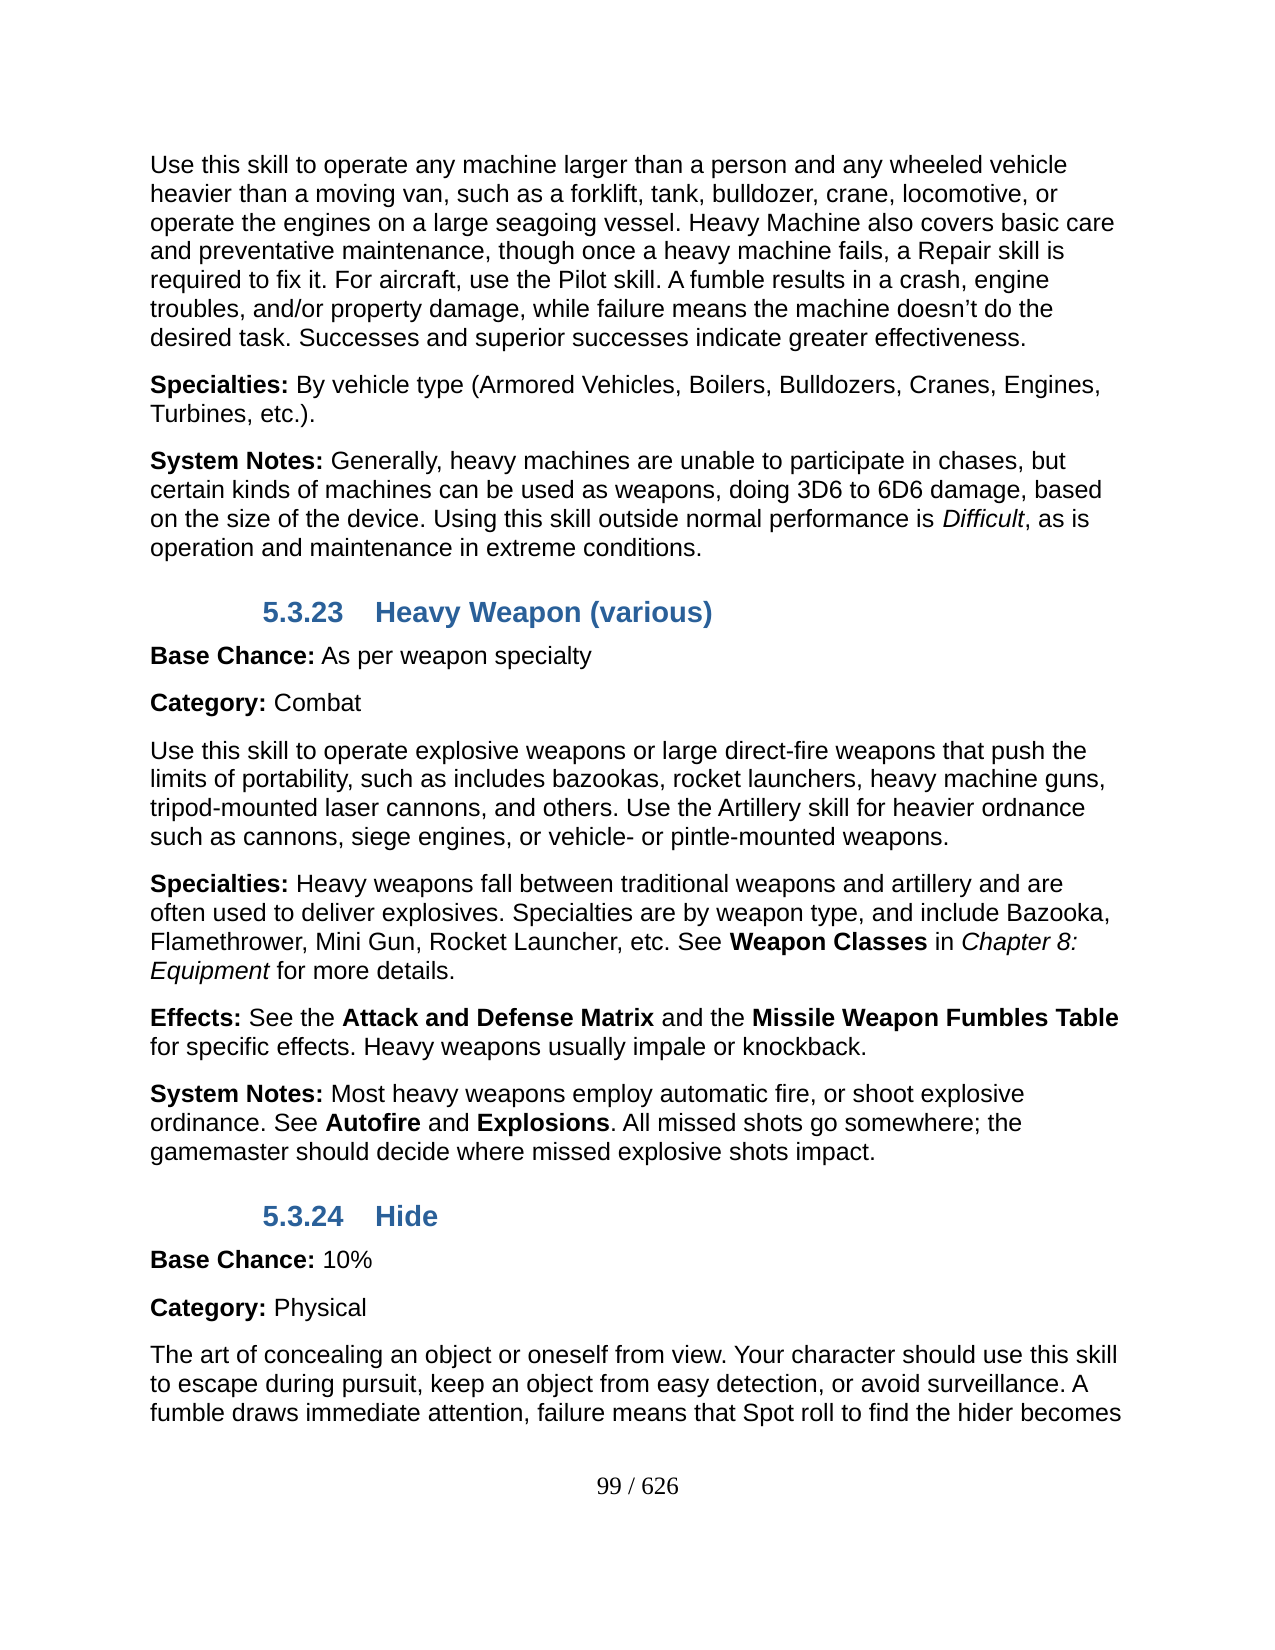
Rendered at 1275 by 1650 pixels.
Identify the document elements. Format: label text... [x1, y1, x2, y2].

text Effects: See the Attack and Defense Matrix and the Missile Weapon Fumbles Table for specific effects. Heavy weapons usually impale or knockback. [150, 1003, 1125, 1061]
text Base Chance: As per weapon specialty [150, 641, 1125, 669]
text Use this skill to operate explosive weapons or large direct-fire weapons that push the limits of portability, such as includes bazookas, rocket launchers, heavy machine guns, tripod-mounted laser cannons, and others. Use the Artillery skill for heavier ordnance such as cannons, siege engines, or vehicle- or pintle-mounted weapons. [150, 736, 1125, 851]
text Category: Combat [150, 688, 1125, 717]
text System Notes: Most heavy weapons employ automatic fire, or shoot explosive ordinance. See Autofire and Explosions. All missed shots go somewhere; the gamemaster should decide where missed explosive shots impact. [150, 1079, 1125, 1166]
text Specialties: By vehicle type (Armored Vehicles, Boilers, Bulldozers, Cranes, Engines, Turbines, etc.). [150, 370, 1125, 427]
text System Notes: Generally, heavy machines are unable to participate in chases, but certain kinds of machines can be used as weapons, doing 3D6 to 6D6 damage, based on the size of the device. Using this skill outside normal performance is Difficult, as is operation and maintenance in extreme conditions. [150, 446, 1125, 561]
text Category: Physical [150, 1292, 1125, 1321]
text The art of concealing an object or oneself from view. Your character should use this skill to escape during pursuit, keep an object from easy detection, or avoid surveillance. A fumble draws immediate attention, failure means that Spot roll to find the hider becomes [150, 1340, 1125, 1426]
subtitle Hide [262, 1199, 1125, 1232]
subtitle Heavy Weapon (various) [262, 594, 1125, 628]
text Specialties: Heavy weapons fall between traditional weapons and artillery and are often used to deliver explosives. Specialties are by weapon type, and include Bazooka, Flamethrower, Mini Gun, Rocket Launcher, etc. See Weapon Classes in Chapter 8: Equipment for more details. [150, 869, 1125, 984]
text Base Chance: 10% [150, 1245, 1125, 1274]
text Use this skill to operate any machine larger than a person and any wheeled vehicle heavier than a moving van, such as a forklift, tank, bulldozer, crane, locomotive, or operate the engines on a large seagoing vessel. Heavy Machine also covers basic care and preventative maintenance, though once a heavy machine fails, a Repair skill is required to fix it. For aircraft, use the Pilot skill. A fumble results in a crash, engine troubles, and/or property damage, while failure means the machine doesn’t do the desired task. Successes and superior successes indicate greater effectiveness. [150, 150, 1125, 351]
